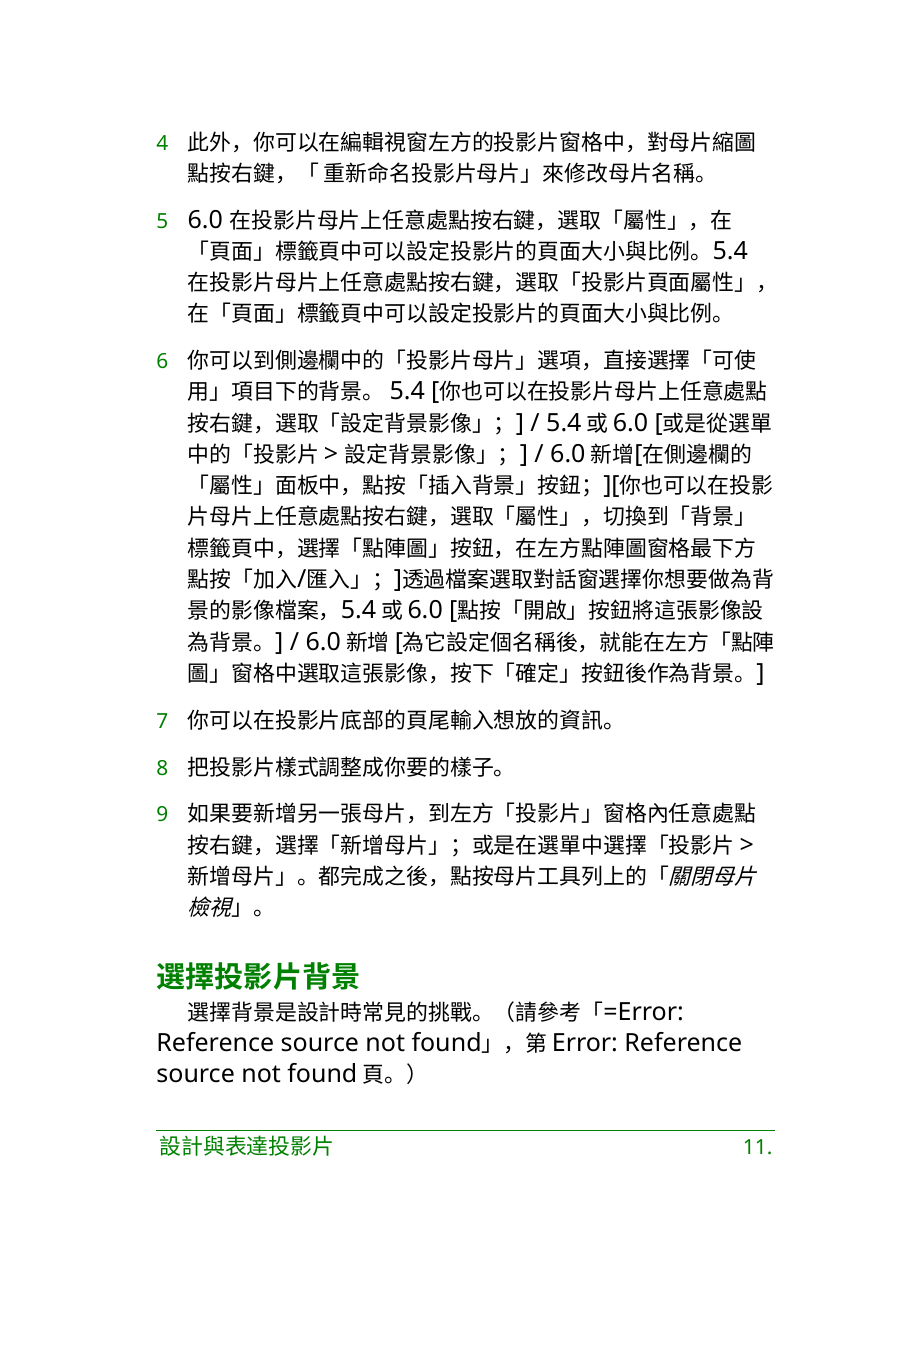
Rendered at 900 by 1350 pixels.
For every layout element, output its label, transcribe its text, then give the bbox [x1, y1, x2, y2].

list 6.0 在投影片母片上任意處點按右鍵，選取「屬性」，在「頁面」標籤頁中可以設定投影片的頁面大小與比例。5.4 在投影片母片上任意處點按右鍵，選取「投影片頁面屬性」，在「頁面」標籤頁中可以設定投影片的頁面大小與比例。 [156, 203, 775, 328]
list 你可以到側邊欄中的「投影片母片」選項，直接選擇「可使用」項目下的背景。 5.4 [你也可以在投影片母片上任意處點按右鍵，選取「設定背景影像」；] / 5.4或6.0 [或是從選單中的「投影片 > 設定背景影像」；] / 6.0新增[在側邊欄的「屬性」面板中，點按「插入背景」按鈕；][你也可以在投影片母片上任意處點按右鍵，選取「屬性」，切換到「背景」標籤頁中，選擇「點陣圖」按鈕，在左方點陣圖窗格最下方點按「加入/匯入」；]透過檔案選取對話窗選擇你想要做為背景的影像檔案，5.4或6.0 [點按「開啟」按鈕將這張影像設為背景。] / 6.0新增 [為它設定個名稱後，就能在左方「點陣圖」窗格中選取這張影像，按下「確定」按鈕後作為背景。] [156, 344, 775, 687]
list 此外，你可以在編輯視窗左方的投影片窗格中，對母片縮圖點按右鍵，「 重新命名投影片母片」來修改母片名稱。 [156, 125, 775, 187]
text 選擇背景是設計時常見的挑戰。（請參考「=Error: Reference source not found」，第Error: Reference source not found頁。） [156, 995, 775, 1089]
list 你可以在投影片底部的頁尾輸入想放的資訊。 [156, 703, 775, 734]
subtitle 選擇投影片背景 [156, 953, 775, 995]
list 把投影片樣式調整成你要的樣子。 [156, 750, 775, 781]
list 如果要新增另一張母片，到左方「投影片」窗格內任意處點按右鍵，選擇「新增母片」；或是在選單中選擇「投影片 > 新增母片」。都完成之後，點按母片工具列上的「關閉母片檢視」。 [156, 797, 775, 922]
